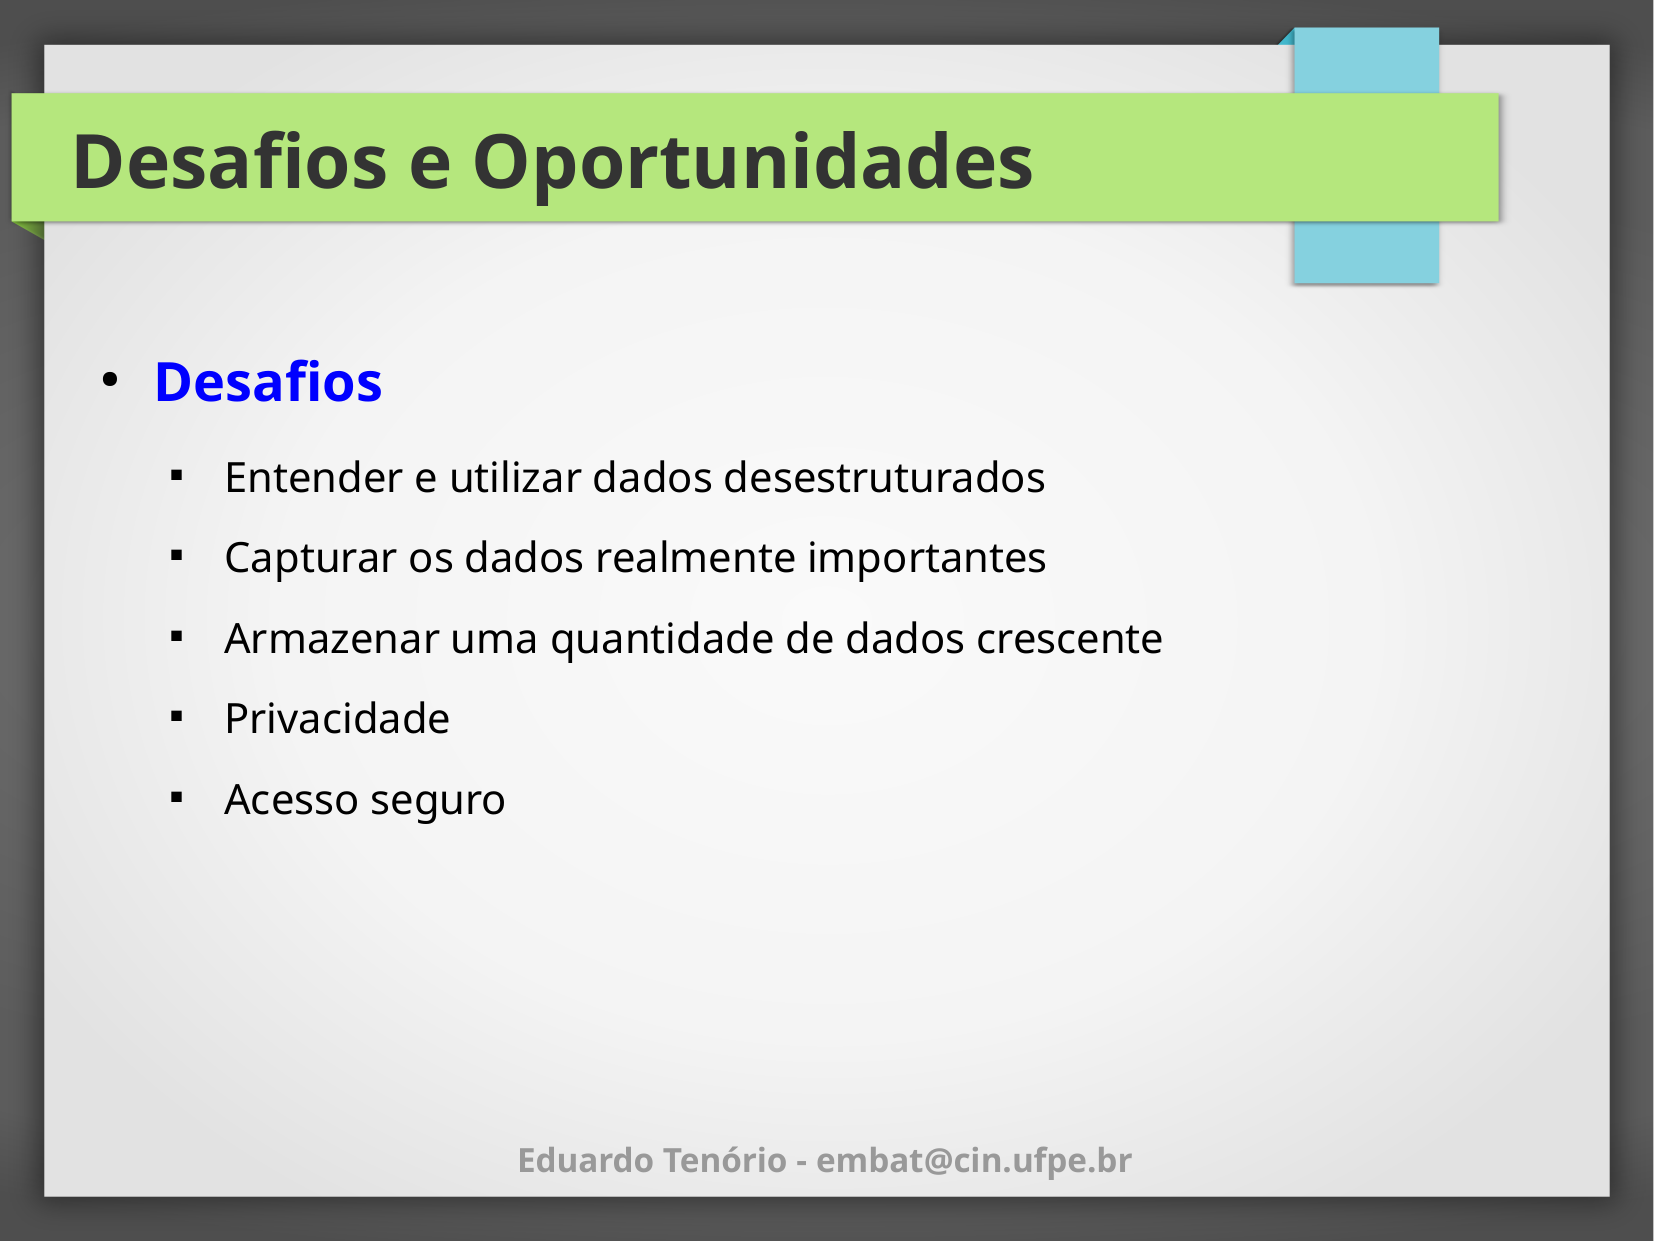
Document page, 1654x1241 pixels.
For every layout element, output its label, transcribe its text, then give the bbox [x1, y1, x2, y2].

picture [0, 0, 1654, 1241]
text_box Eduardo Tenório - embat@cin.ufpe.br [45, 1130, 1606, 1201]
title Desafios e Oportunidades [70, 97, 1229, 221]
list Desafios Entender e utilizar dados desestruturados Capturar os dados realmente importantes Armazenar uma quantidade de dados crescente Privacidade Acesso seguro [82, 343, 1538, 1063]
